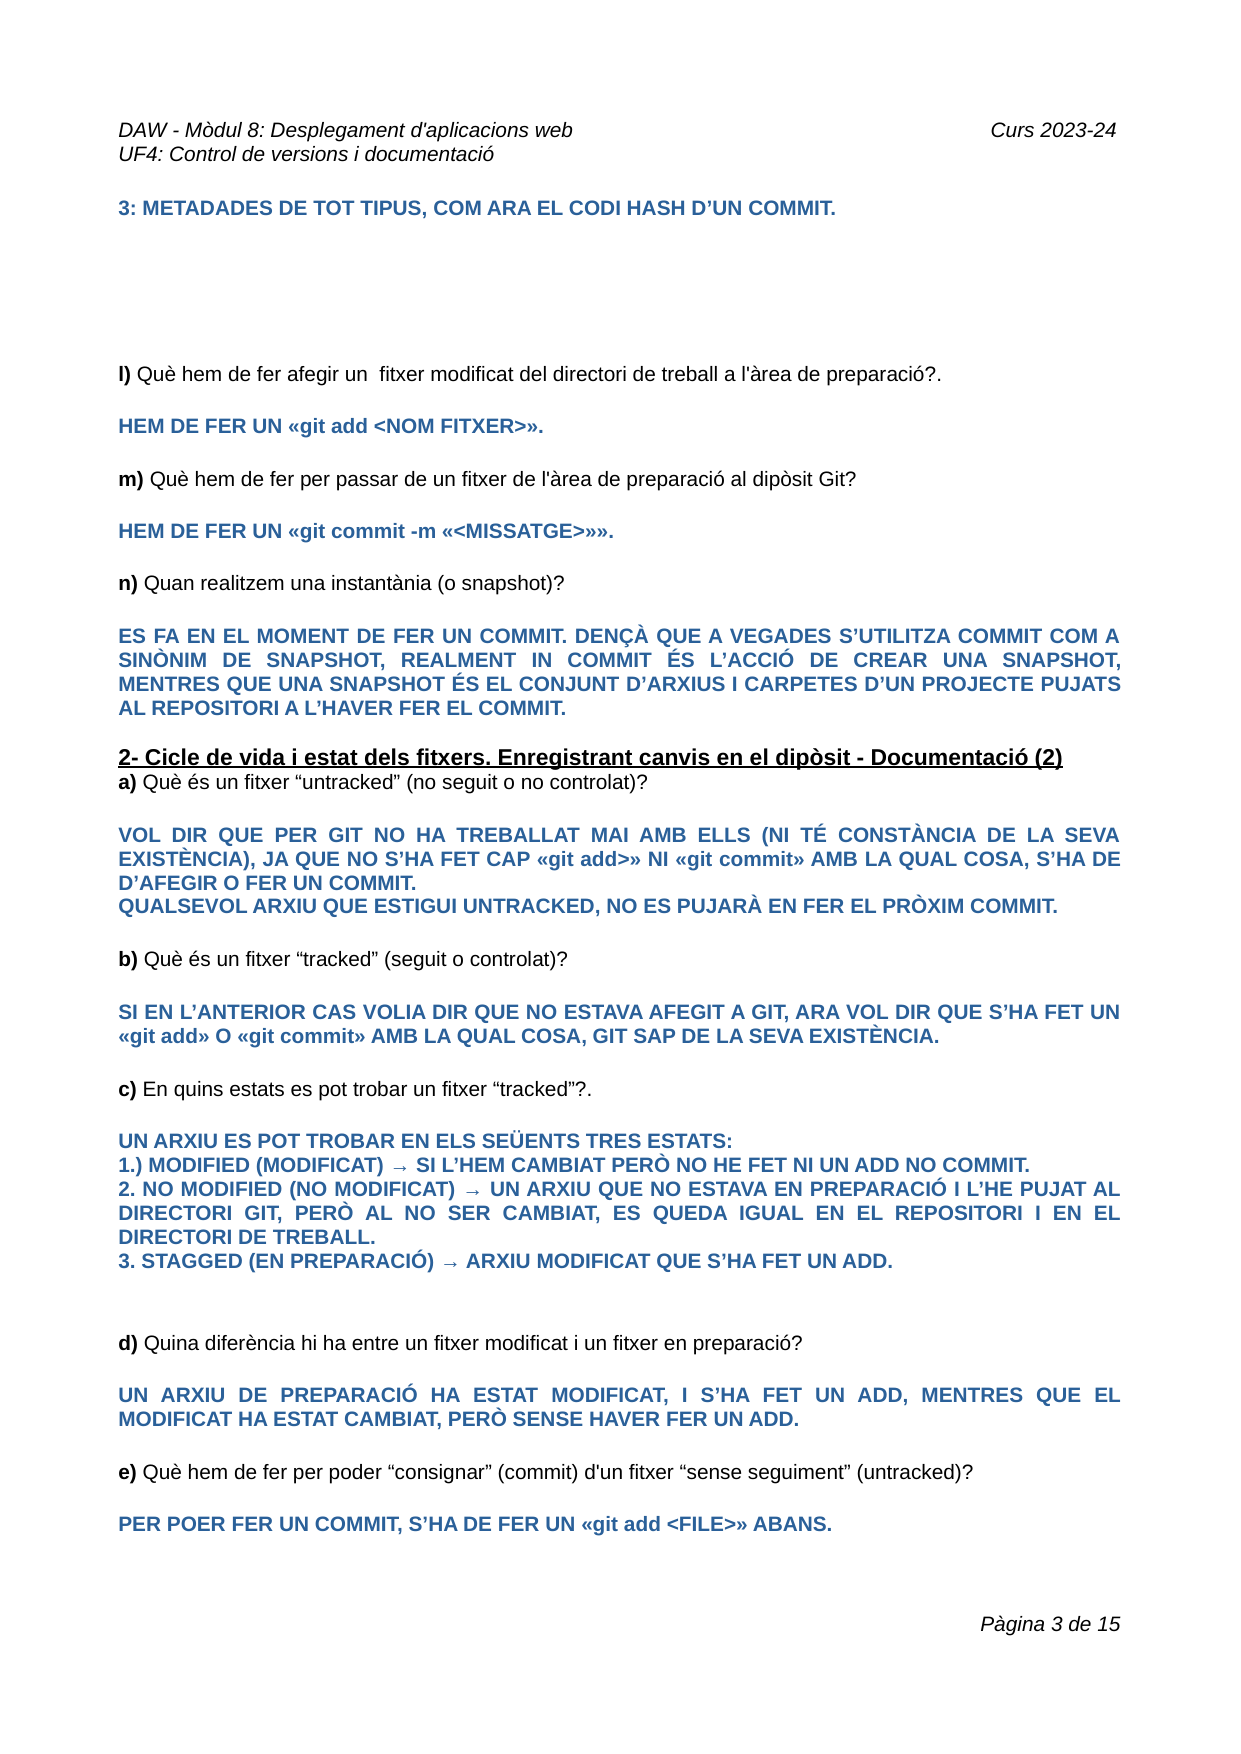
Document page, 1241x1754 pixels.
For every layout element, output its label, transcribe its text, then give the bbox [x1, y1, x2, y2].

text n) Quan realitzem una instantània (o snapshot)? [118, 571, 1122, 595]
text l) Què hem de fer afegir un fitxer modificat del directori de treball a l'àrea de preparació?. [118, 362, 1122, 386]
text PER POER FER UN COMMIT, S’HA DE FER UN «git add <FILE>» ABANS. [118, 1512, 1122, 1536]
text QUALSEVOL ARXIU QUE ESTIGUI UNTRACKED, NO ES PUJARÀ EN FER EL PRÒXIM COMMIT. [118, 894, 1122, 918]
text 1.) MODIFIED (MODIFICAT) → SI L’HEM CAMBIAT PERÒ NO HE FET NI UN ADD NO COMMIT. [118, 1153, 1122, 1177]
text b) Què és un fitxer “tracked” (seguit o controlat)? [118, 947, 1122, 971]
text HEM DE FER UN «git add <NOM FITXER>». [118, 414, 1122, 438]
text 2. NO MODIFIED (NO MODIFICAT) → UN ARXIU QUE NO ESTAVA EN PREPARACIÓ I L’HE PUJAT AL DIRECTORI GIT, PERÒ AL NO SER CAMBIAT, ES QUEDA IGUAL EN EL REPOSITORI I EN EL DIRECTORI DE TREBALL. [118, 1177, 1122, 1249]
text m) Què hem de fer per passar de un fitxer de l'àrea de preparació al dipòsit Git? [118, 466, 1122, 490]
text ES FA EN EL MOMENT DE FER UN COMMIT. DENÇÀ QUE A VEGADES S’UTILITZA COMMIT COM A SINÒNIM DE SNAPSHOT, REALMENT IN COMMIT ÉS L’ACCIÓ DE CREAR UNA SNAPSHOT, MENTRES QUE UNA SNAPSHOT ÉS EL CONJUNT D’ARXIUS I CARPETES D’UN PROJECTE PUJATS AL REPOSITORI A L’HAVER FER EL COMMIT. [118, 624, 1122, 719]
text HEM DE FER UN «git commit -m «<MISSATGE>»». [118, 519, 1122, 543]
text UN ARXIU DE PREPARACIÓ HA ESTAT MODIFICAT, I S’HA FET UN ADD, MENTRES QUE EL MODIFICAT HA ESTAT CAMBIAT, PERÒ SENSE HAVER FER UN ADD. [118, 1383, 1122, 1431]
text VOL DIR QUE PER GIT NO HA TREBALLAT MAI AMB ELLS (NI TÉ CONSTÀNCIA DE LA SEVA EXISTÈNCIA), JA QUE NO S’HA FET CAP «git add>» NI «git commit» AMB LA QUAL COSA, S’HA DE D’AFEGIR O FER UN COMMIT. [118, 822, 1122, 894]
text SI EN L’ANTERIOR CAS VOLIA DIR QUE NO ESTAVA AFEGIT A GIT, ARA VOL DIR QUE S’HA FET UN «git add» O «git commit» AMB LA QUAL COSA, GIT SAP DE LA SEVA EXISTÈNCIA. [118, 1000, 1122, 1048]
text a) Què és un fitxer “untracked” (no seguit o no controlat)? [118, 770, 1122, 794]
text 3. STAGGED (EN PREPARACIÓ) → ARXIU MODIFICAT QUE S’HA FET UN ADD. [118, 1249, 1122, 1273]
text 2- Cicle de vida i estat dels fitxers. Enregistrant canvis en el dipòsit - Documentació (2) [118, 743, 1122, 770]
text d) Quina diferència hi ha entre un fitxer modificat i un fitxer en preparació? [118, 1330, 1122, 1354]
text e) Què hem de fer per poder “consignar” (commit) d'un fitxer “sense seguiment” (untracked)? [118, 1460, 1122, 1484]
text UN ARXIU ES POT TROBAR EN ELS SEÜENTS TRES ESTATS: [118, 1129, 1122, 1153]
text c) En quins estats es pot trobar un fitxer “tracked”?. [118, 1076, 1122, 1100]
text 3: METADADES DE TOT TIPUS, COM ARA EL CODI HASH D’UN COMMIT. [118, 196, 1122, 219]
